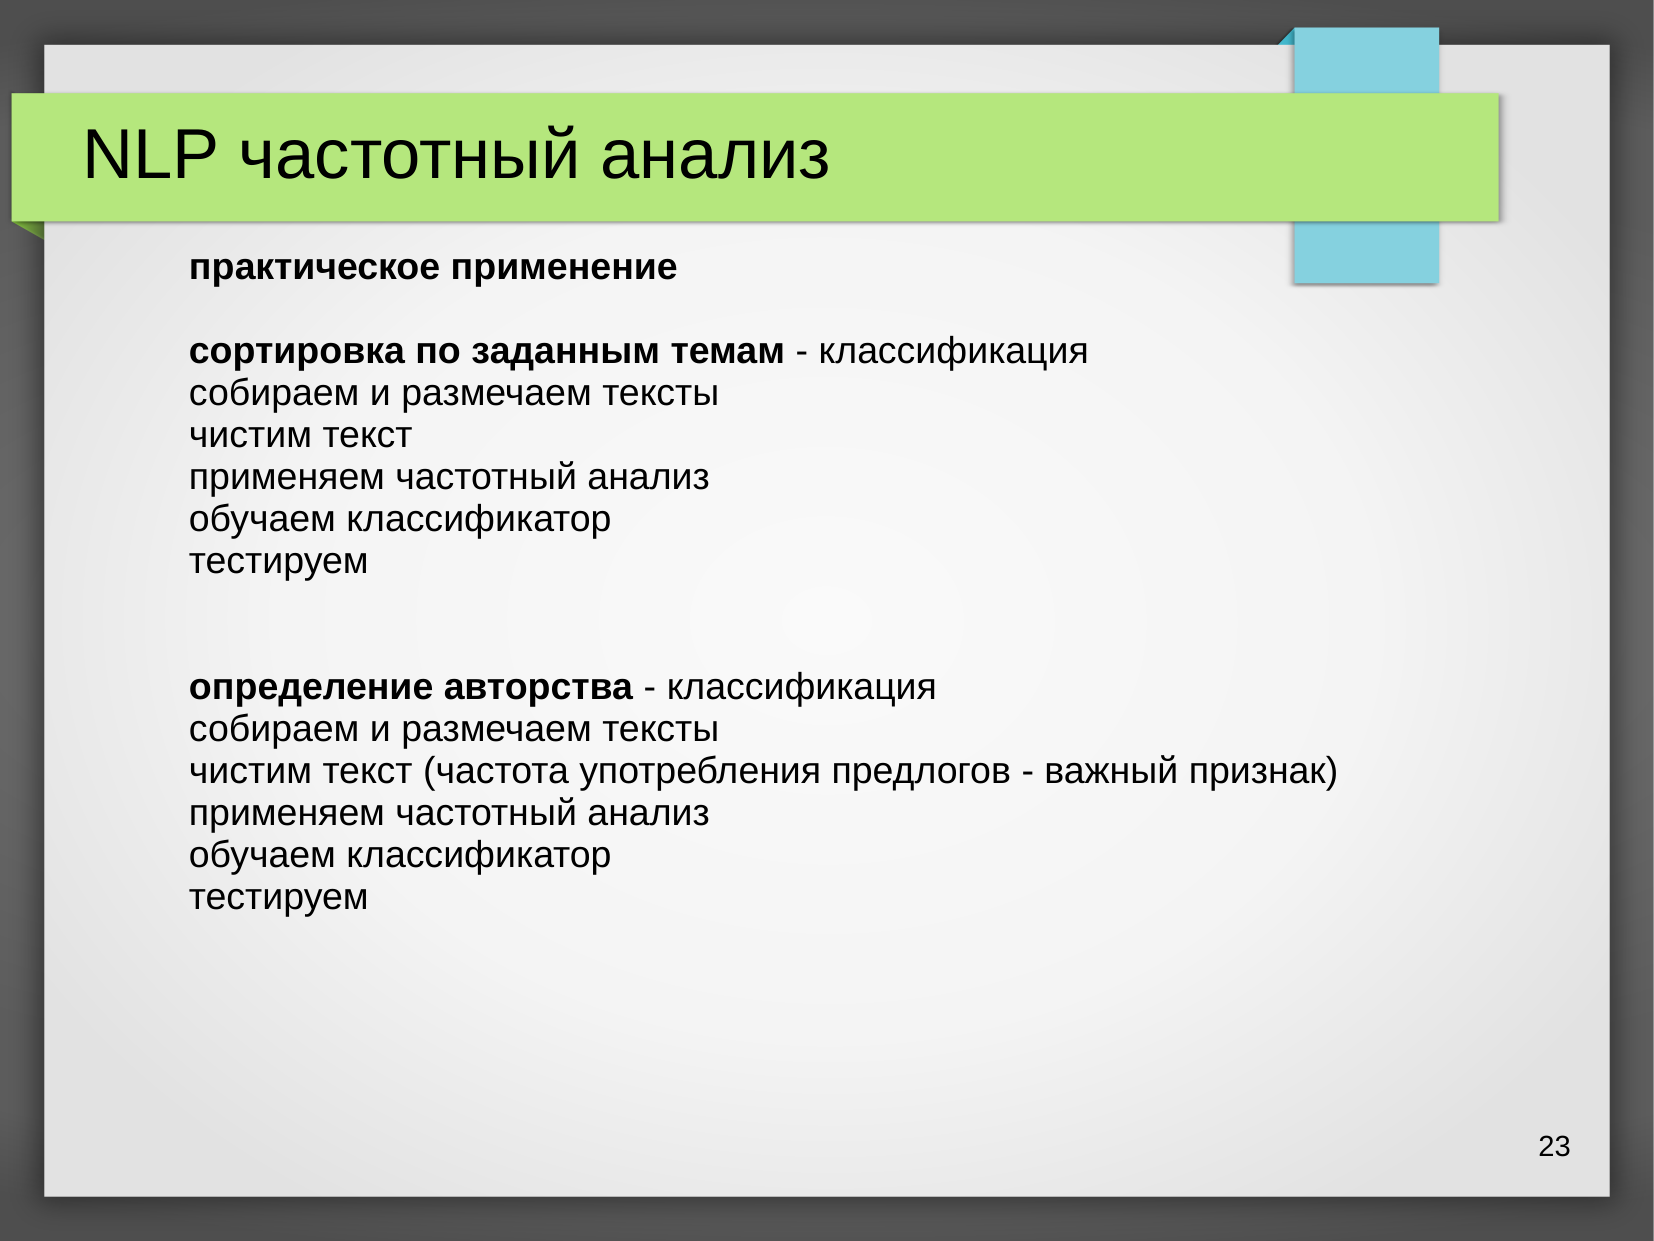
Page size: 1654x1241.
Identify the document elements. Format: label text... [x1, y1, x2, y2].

title NLP частотный анализ [82, 118, 1406, 189]
text_box практическое применение сортировка по заданным темам - классификация собираем и размечаем тексты чистим текст применяем частотный анализ обучаем классификатор тестируем определение авторства - классификация собираем и размечаем тексты чистим текст (частота употребления предлогов - важный признак) применяем частотный анализ обучаем классификатор тестируем [188, 245, 1477, 1071]
picture [0, 0, 1654, 1241]
